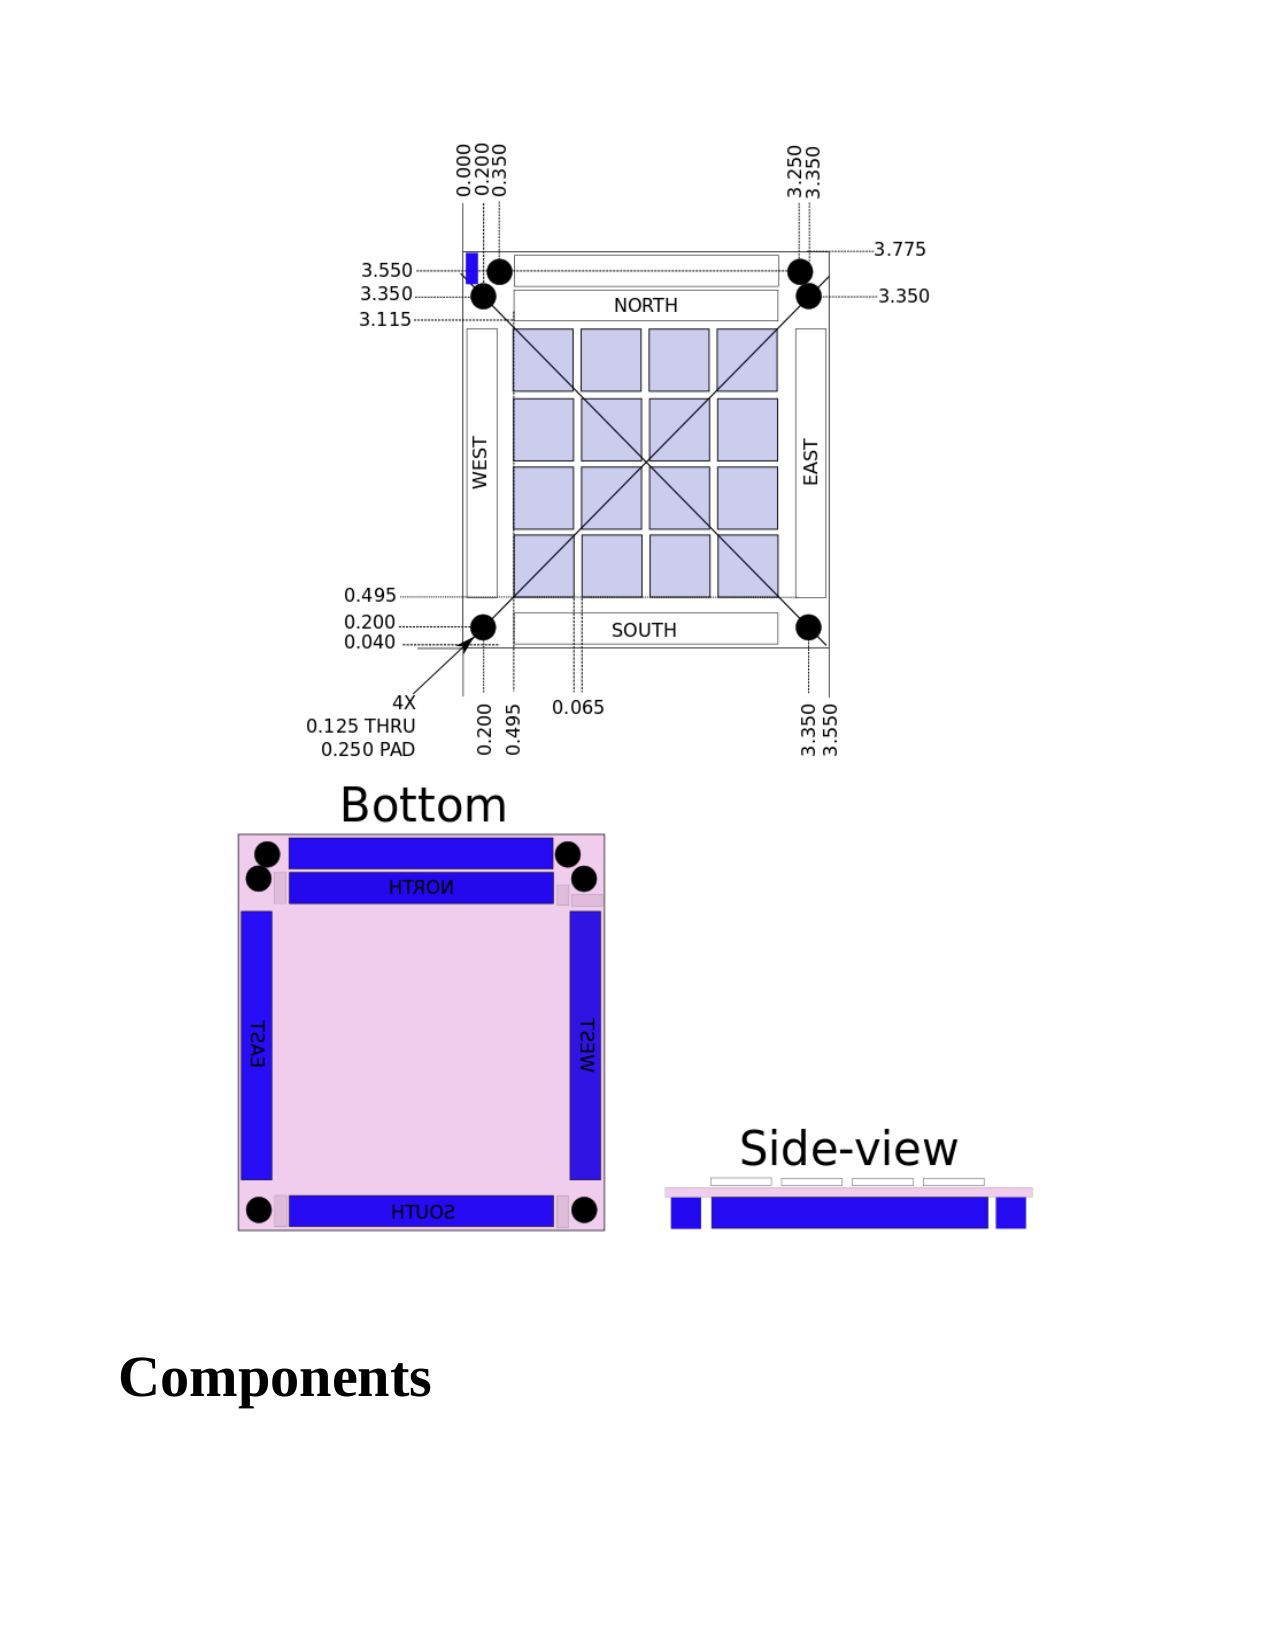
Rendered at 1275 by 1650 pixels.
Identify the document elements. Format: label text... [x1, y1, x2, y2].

picture [198, 118, 1077, 1275]
text Components [118, 1342, 1157, 1409]
